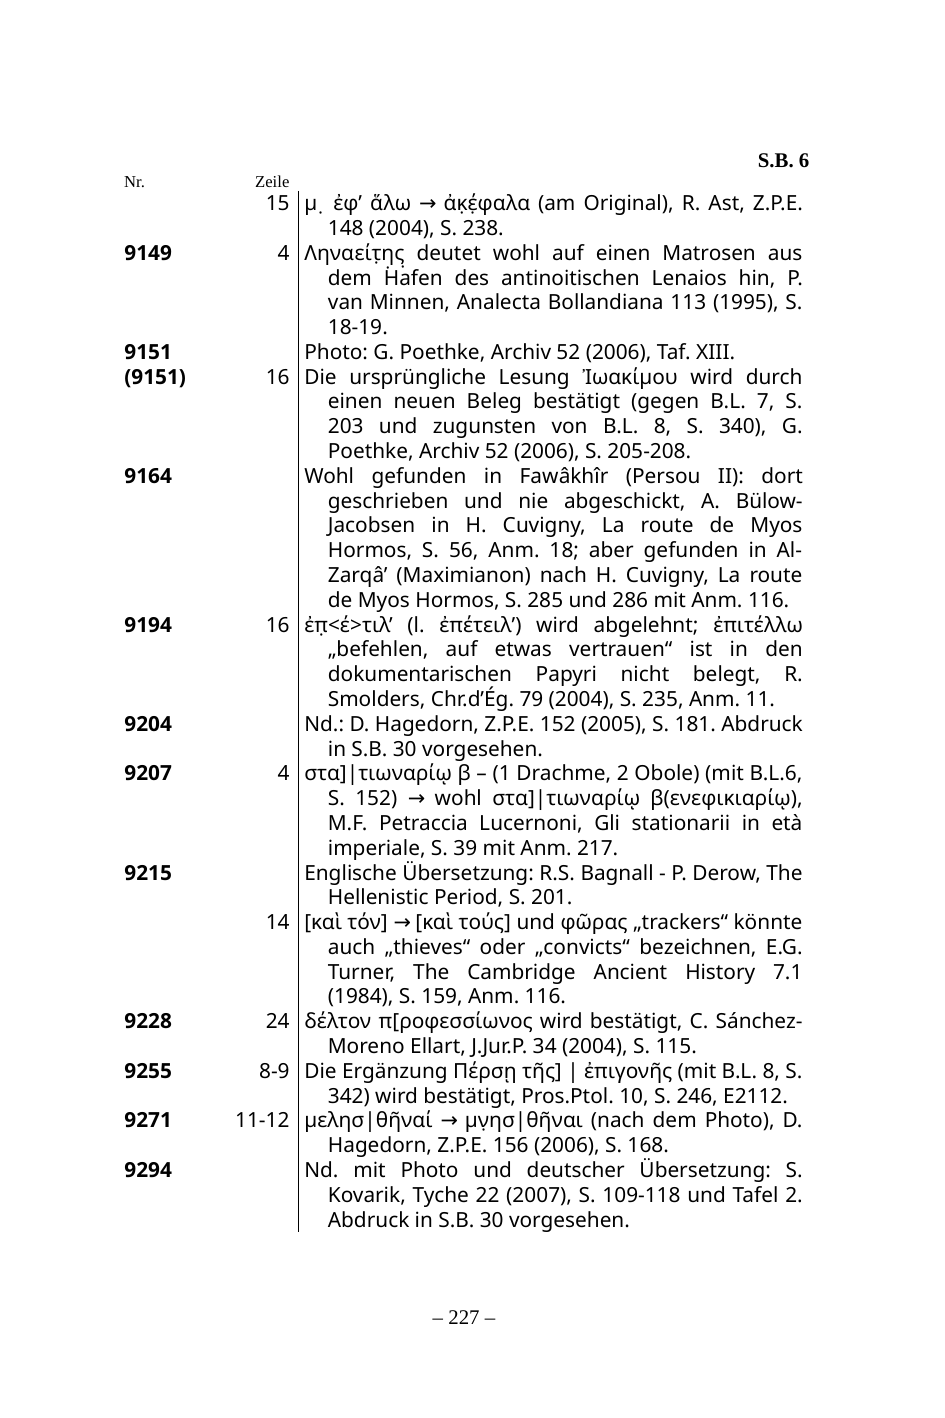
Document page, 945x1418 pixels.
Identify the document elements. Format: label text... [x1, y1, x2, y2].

table_cell Photo: G. Poethke, Archiv 52 (2006), Taf. XIII. [299, 340, 809, 364]
table_cell 9255 [118, 1059, 207, 1108]
table_cell Nd.: D. Hagedorn, Z.P.E. 152 (2005), S. 181. Abdruck in S.B. 30 vorgesehen. [299, 711, 809, 761]
table_cell 9228 [118, 1009, 207, 1058]
table_cell 4 [207, 761, 298, 860]
table_cell 16 [207, 612, 298, 711]
table_cell δέλτον π[ροφεσσίωνος wird bestätigt, C. Sánchez-Moreno Ellart, J.Jur.P. 34 (2004), S. 115. [299, 1009, 809, 1058]
table_cell 9151 [118, 340, 298, 364]
table_cell [118, 191, 207, 240]
table_cell Wohl gefunden in Fawâkhîr (Persou II): dort geschrieben und nie abgeschickt, A. Bülow-Jacobsen in H. Cuvigny, La route de Myos Hormos, S. 56, Anm. 18; aber gefunden in Al-Zarqâ’ (Maximianon) nach H. Cuvigny, La route de Myos Hormos, S. 285 und 286 mit Anm. 116. [299, 464, 809, 612]
table_cell 9215 [118, 860, 298, 910]
table_cell [καὶ τόν] → [καὶ τούς] und φῶρας „trackers“ könnte auch „thieves“ oder „convicts“ bezeichnen, E.G. Turner, The Cambridge Ancient History 7.1 (1984), S. 159, Anm. 116. [299, 910, 809, 1009]
table_cell 9194 [118, 612, 207, 711]
table_cell μ ̣ ἐφ’ ἅλω → ἀκ̣έ̣φαλα (am Original), R. Ast, Z.P.E. 148 (2004), S. 238. [299, 191, 809, 240]
table_cell 9271 [118, 1108, 207, 1158]
table_cell 24 [207, 1009, 298, 1058]
table_cell (9151) [118, 364, 207, 463]
table_cell 8-9 [207, 1059, 298, 1108]
table_cell 14 [207, 910, 298, 1009]
table_cell Englische Übersetzung: R.S. Bagnall - P. Derow, The Hellenistic Period, S. 201. [299, 860, 809, 910]
table_cell 11-12 [207, 1108, 298, 1158]
table_cell Die ursprüngliche Lesung Ἰωακίμου wird durch einen neuen Beleg bestätigt (gegen B.L. 7, S. 203 und zugunsten von B.L. 8, S. 340), G. Poethke, Archiv 52 (2006), S. 205-208. [299, 364, 809, 463]
table_cell 4 [207, 240, 298, 339]
table_cell 9207 [118, 761, 207, 860]
table_cell 9204 [118, 711, 298, 761]
table_cell μελησ|θῆναί → μν̣ησ|θῆναι (nach dem Photo), D. Hagedorn, Z.P.E. 156 (2006), S. 168. [299, 1108, 809, 1158]
table_cell 15 [207, 191, 298, 240]
table_cell [118, 910, 207, 1009]
table_cell Nd. mit Photo und deutscher Übersetzung: S. Kovarik, Tyche 22 (2007), S. 109-118 und Tafel 2. Abdruck in S.B. 30 vorgesehen. [299, 1158, 809, 1232]
table_cell Die Ergänzung Πέρσῃ τῆς] | ἐπιγονῆς (mit B.L. 8, S. 342) wird bestätigt, Pros.Ptol. 10, S. 246, E2112. [299, 1059, 809, 1108]
table_cell 9294 [118, 1158, 298, 1232]
table_cell στα]|τιωναρίῳ β – (1 Drachme, 2 Obole) (mit B.L.6, S. 152) → wohl στα]|τιωναρίῳ β(ενεφικιαρίῳ), M.F. Petraccia Lucernoni, Gli stationarii in età imperiale, S. 39 mit Anm. 217. [299, 761, 809, 860]
table_cell ἐπ̣<έ>τιλ’ (l. ἐπέτειλʼ) wird abgelehnt; ἐπιτέλλω „befehlen, auf etwas vertrauen“ ist in den dokumentarischen Papyri nicht belegt, R. Smolders, Chr.d’Ég. 79 (2004), S. 235, Anm. 11. [299, 612, 809, 711]
table_cell 9164 [118, 464, 298, 612]
table_cell Ληναείτ̣η̣ς̣ deutet wohl auf einen Matrosen aus dem Hafen des antinoitischen Lenaios hin, P. van Minnen, Analecta Bollandiana 113 (1995), S. 18-19. [299, 240, 809, 339]
table_cell 16 [207, 364, 298, 463]
table_cell 9149 [118, 240, 207, 339]
